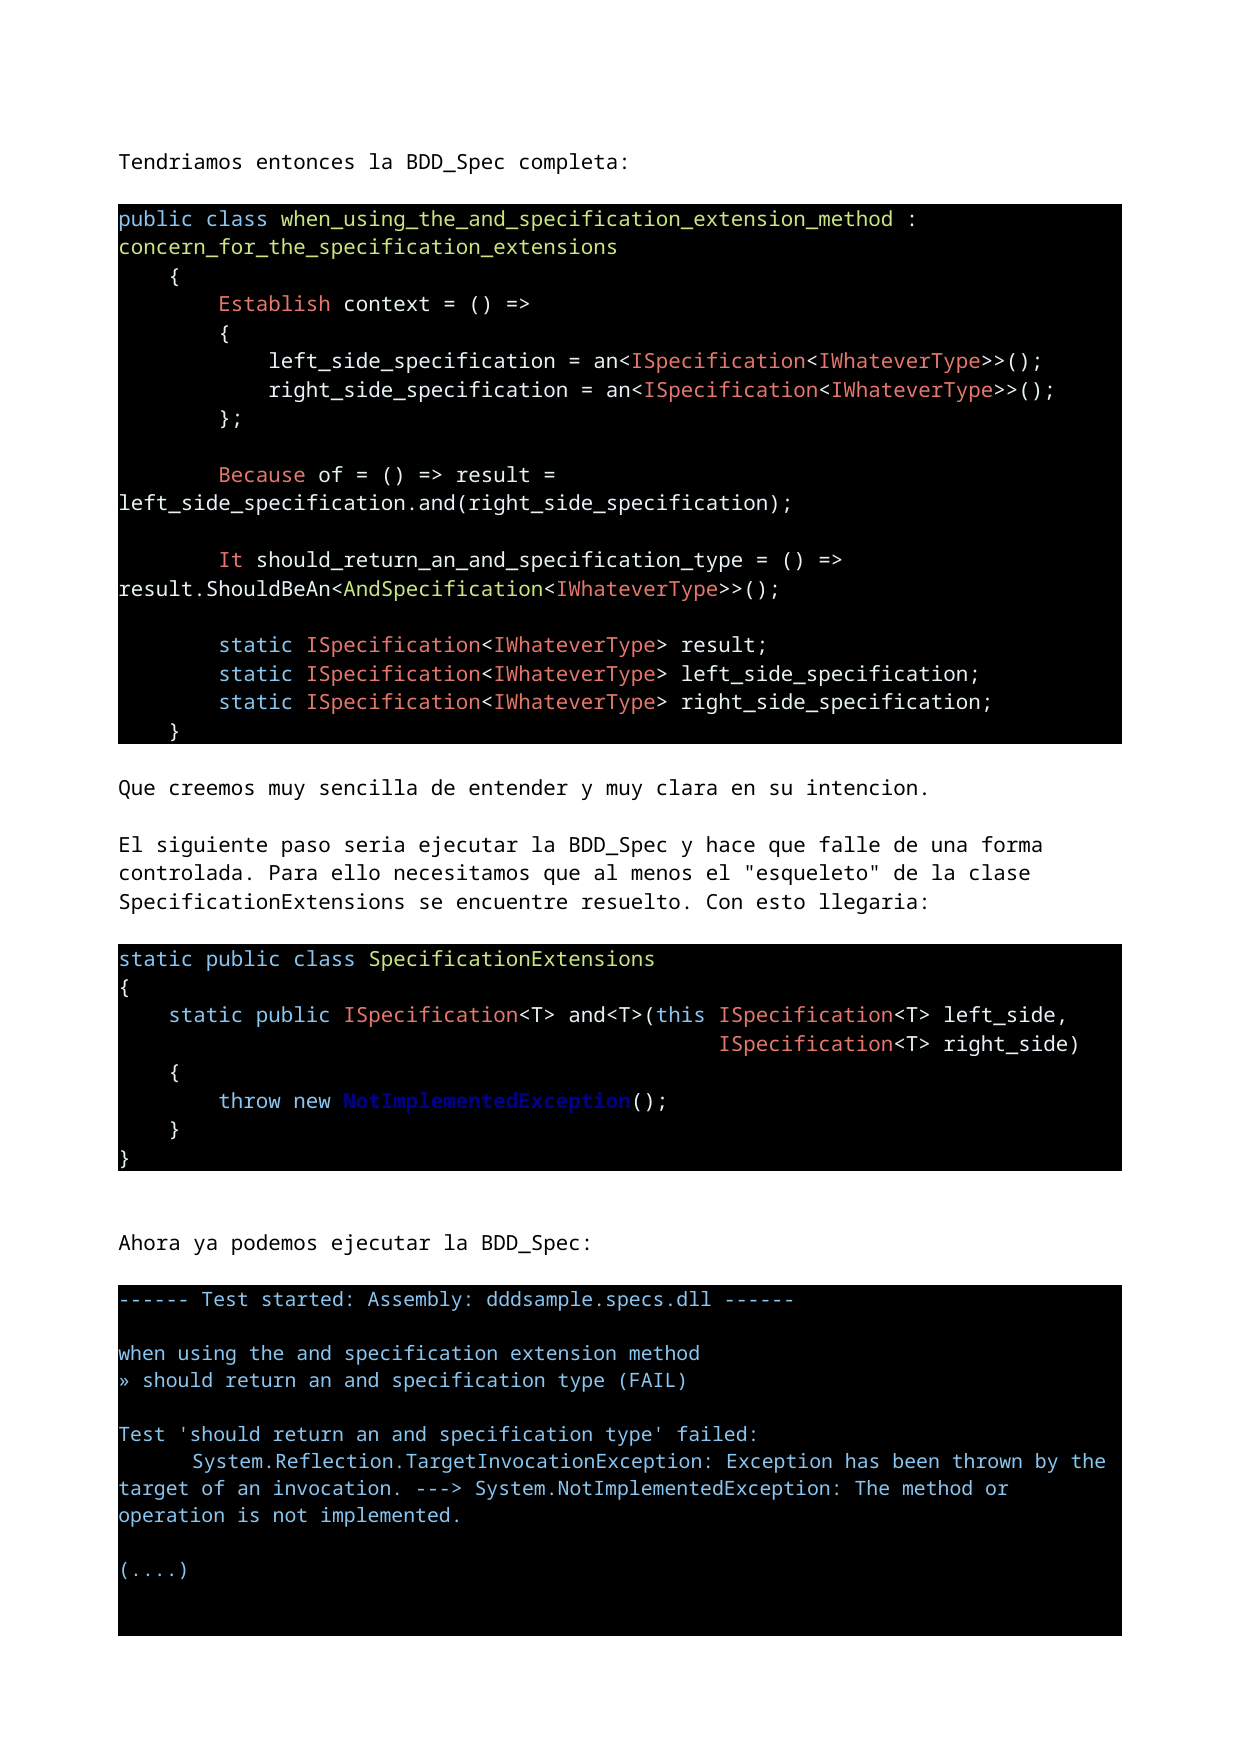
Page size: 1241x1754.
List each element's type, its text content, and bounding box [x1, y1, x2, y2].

text (....) [118, 1555, 1122, 1582]
text ------ Test started: Assembly: dddsample.specs.dll ------ [118, 1285, 1122, 1312]
text Because of = () => result = left_side_specification.and(right_side_specification); [118, 460, 1122, 517]
text Establish context = () => [118, 289, 1122, 318]
text static ISpecification<IWhateverType> right_side_specification; [118, 687, 1122, 716]
text El siguiente paso seria ejecutar la BDD_Spec y hace que falle de una forma controlada. Para ello necesitamos que al menos el "esqueleto" de la clase SpecificationExtensions se encuentre resuelto. Con esto llegaria: [118, 830, 1122, 915]
text { [118, 261, 1122, 289]
text } [118, 716, 1122, 744]
text { [118, 318, 1122, 346]
text left_side_specification = an<ISpecification<IWhateverType>>(); [118, 346, 1122, 375]
text Test 'should return an and specification type' failed: [118, 1420, 1122, 1447]
text It should_return_an_and_specification_type = () => result.ShouldBeAn<AndSpecification<IWhateverType>>(); [118, 545, 1122, 602]
text when using the and specification extension method [118, 1339, 1122, 1366]
text ISpecification<T> right_side) [118, 1029, 1122, 1057]
text static public ISpecification<T> and<T>(this ISpecification<T> left_side, [118, 1001, 1122, 1029]
text Que creemos muy sencilla de entender y muy clara en su intencion. [118, 773, 1122, 802]
text throw new NotImplementedException(); [118, 1086, 1122, 1114]
text static ISpecification<IWhateverType> left_side_specification; [118, 659, 1122, 687]
text » should return an and specification type (FAIL) [118, 1366, 1122, 1393]
text static public class SpecificationExtensions [118, 944, 1122, 972]
text public class when_using_the_and_specification_extension_method : concern_for_the_specification_extensions [118, 204, 1122, 261]
text } [118, 1114, 1122, 1143]
text Ahora ya podemos ejecutar la BDD_Spec: [118, 1228, 1122, 1257]
text }; [118, 403, 1122, 432]
text static ISpecification<IWhateverType> result; [118, 631, 1122, 659]
text { [118, 1057, 1122, 1086]
text { [118, 972, 1122, 1001]
text } [118, 1143, 1122, 1171]
text System.Reflection.TargetInvocationException: Exception has been thrown by the target of an invocation. ---> System.NotImplementedException: The method or operation is not implemented. [118, 1447, 1122, 1528]
text Tendriamos entonces la BDD_Spec completa: [118, 147, 1122, 175]
text right_side_specification = an<ISpecification<IWhateverType>>(); [118, 375, 1122, 403]
